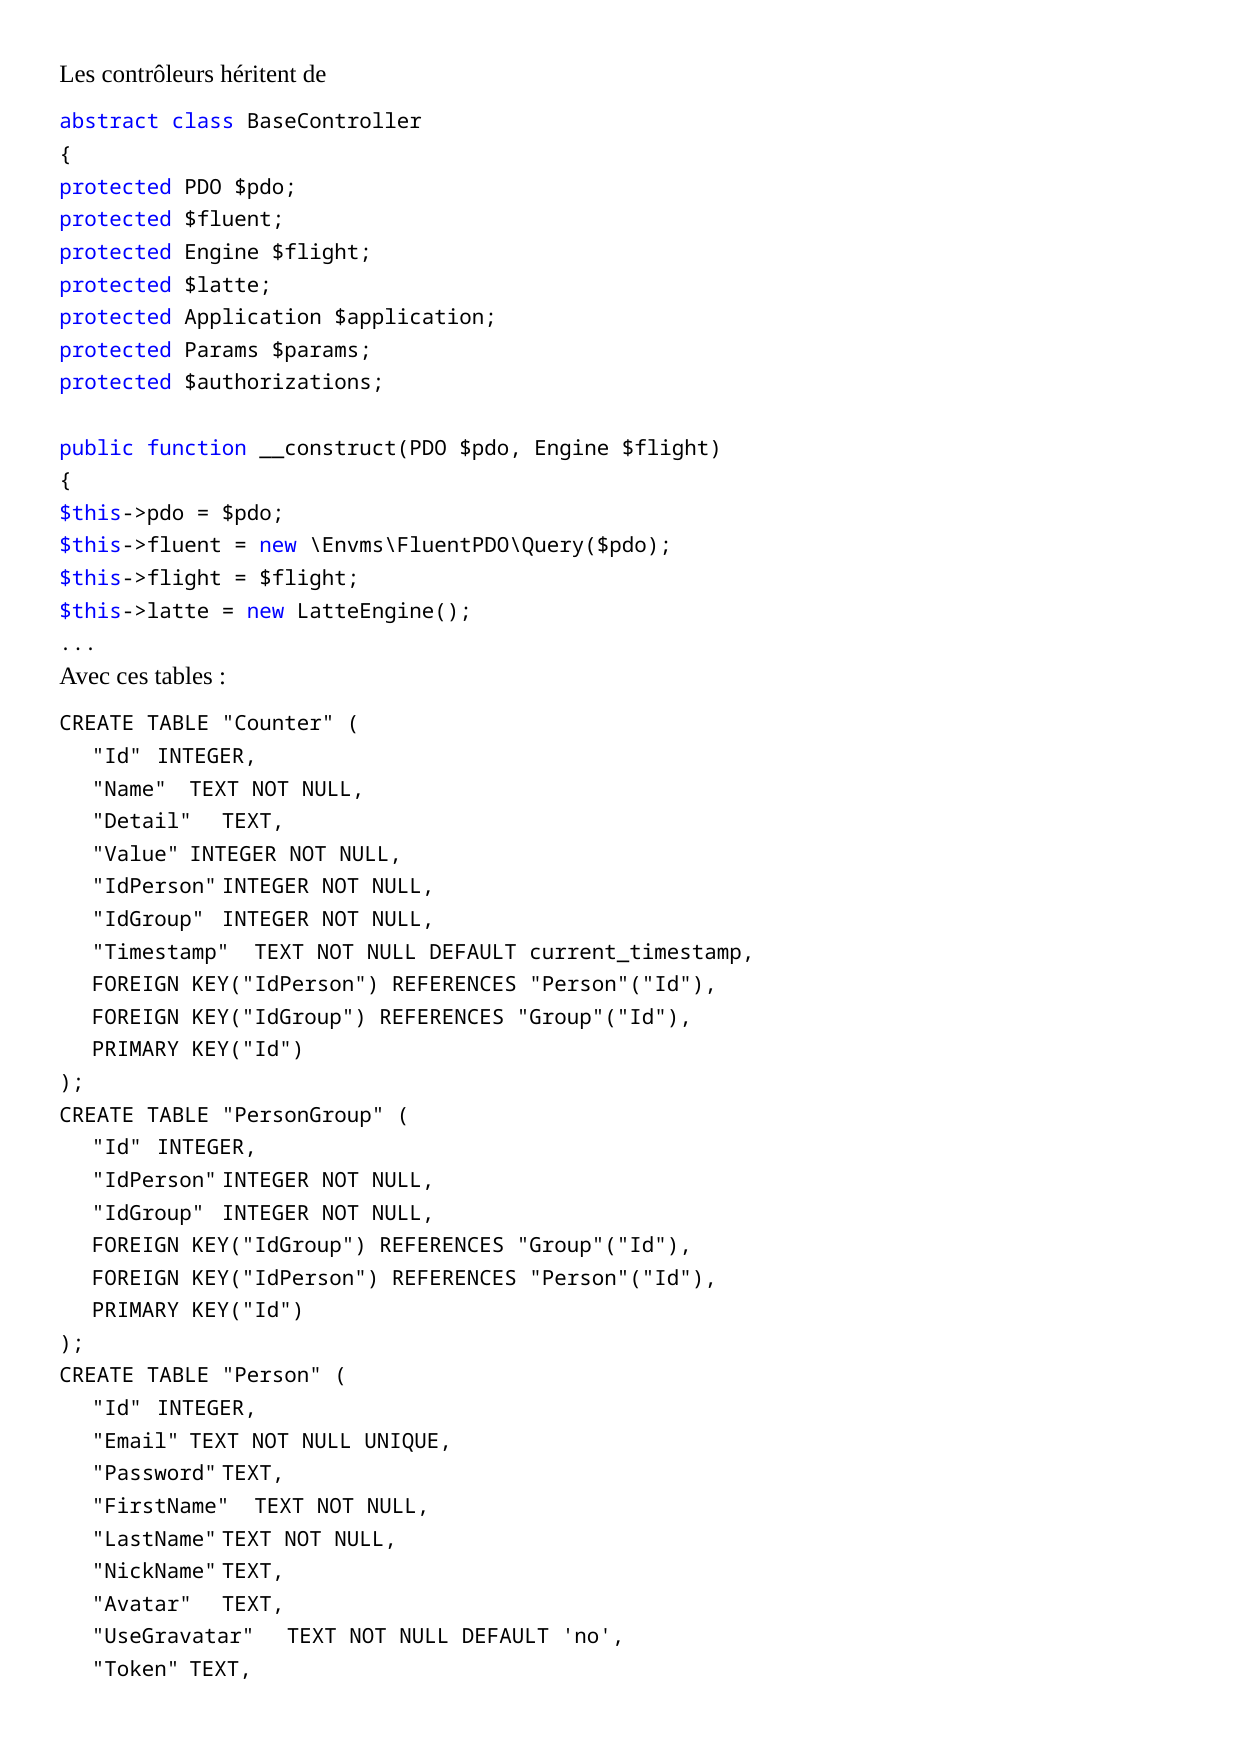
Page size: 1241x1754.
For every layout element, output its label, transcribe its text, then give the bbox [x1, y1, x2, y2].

text PRIMARY KEY("Id") [59, 1295, 1181, 1324]
text FOREIGN KEY("IdGroup") REFERENCES "Group"("Id"), [59, 1230, 1181, 1259]
text "Name" TEXT NOT NULL, [59, 774, 1181, 802]
text "Password" TEXT, [59, 1458, 1181, 1487]
text protected Engine $flight; [59, 237, 1181, 266]
text "Email" TEXT NOT NULL UNIQUE, [59, 1426, 1181, 1454]
text protected PDO $pdo; [59, 172, 1181, 200]
text "IdGroup" INTEGER NOT NULL, [59, 904, 1181, 933]
text protected $fluent; [59, 204, 1181, 233]
text Avec ces tables : [59, 661, 1181, 690]
text CREATE TABLE "Counter" ( [59, 708, 1181, 737]
text protected $latte; [59, 270, 1181, 298]
text FOREIGN KEY("IdGroup") REFERENCES "Group"("Id"), [59, 1002, 1181, 1030]
text "Id" INTEGER, [59, 1132, 1181, 1161]
text FOREIGN KEY("IdPerson") REFERENCES "Person"("Id"), [59, 1263, 1181, 1291]
text ); [59, 1067, 1181, 1096]
text PRIMARY KEY("Id") [59, 1034, 1181, 1063]
text protected Application $application; [59, 302, 1181, 331]
text FOREIGN KEY("IdPerson") REFERENCES "Person"("Id"), [59, 969, 1181, 998]
text $this->latte = new LatteEngine(); [59, 596, 1181, 624]
text $this->pdo = $pdo; [59, 498, 1181, 526]
text ); [59, 1328, 1181, 1356]
text "Avatar" TEXT, [59, 1589, 1181, 1617]
text CREATE TABLE "PersonGroup" ( [59, 1100, 1181, 1128]
text { [59, 139, 1181, 168]
text { [59, 465, 1181, 494]
text CREATE TABLE "Person" ( [59, 1361, 1181, 1389]
text Les contrôleurs héritent de [59, 59, 1181, 88]
text "FirstName" TEXT NOT NULL, [59, 1491, 1181, 1519]
text "Timestamp" TEXT NOT NULL DEFAULT current_timestamp, [59, 937, 1181, 965]
text public function __construct(PDO $pdo, Engine $flight) [59, 433, 1181, 461]
text $this->flight = $flight; [59, 563, 1181, 592]
text "Value" INTEGER NOT NULL, [59, 839, 1181, 867]
text "Id" INTEGER, [59, 1393, 1181, 1422]
text "IdPerson" INTEGER NOT NULL, [59, 1165, 1181, 1193]
text $this->fluent = new \Envms\FluentPDO\Query($pdo); [59, 531, 1181, 559]
text "Detail" TEXT, [59, 806, 1181, 835]
text protected $authorizations; [59, 367, 1181, 396]
text "UseGravatar" TEXT NOT NULL DEFAULT 'no', [59, 1621, 1181, 1650]
text "Token" TEXT, [59, 1654, 1181, 1682]
text "Id" INTEGER, [59, 741, 1181, 769]
text "IdGroup" INTEGER NOT NULL, [59, 1198, 1181, 1226]
text "IdPerson" INTEGER NOT NULL, [59, 872, 1181, 900]
text abstract class BaseController [59, 107, 1181, 135]
text "LastName" TEXT NOT NULL, [59, 1524, 1181, 1552]
text protected Params $params; [59, 335, 1181, 363]
text ... [59, 628, 1181, 657]
text "NickName" TEXT, [59, 1556, 1181, 1585]
